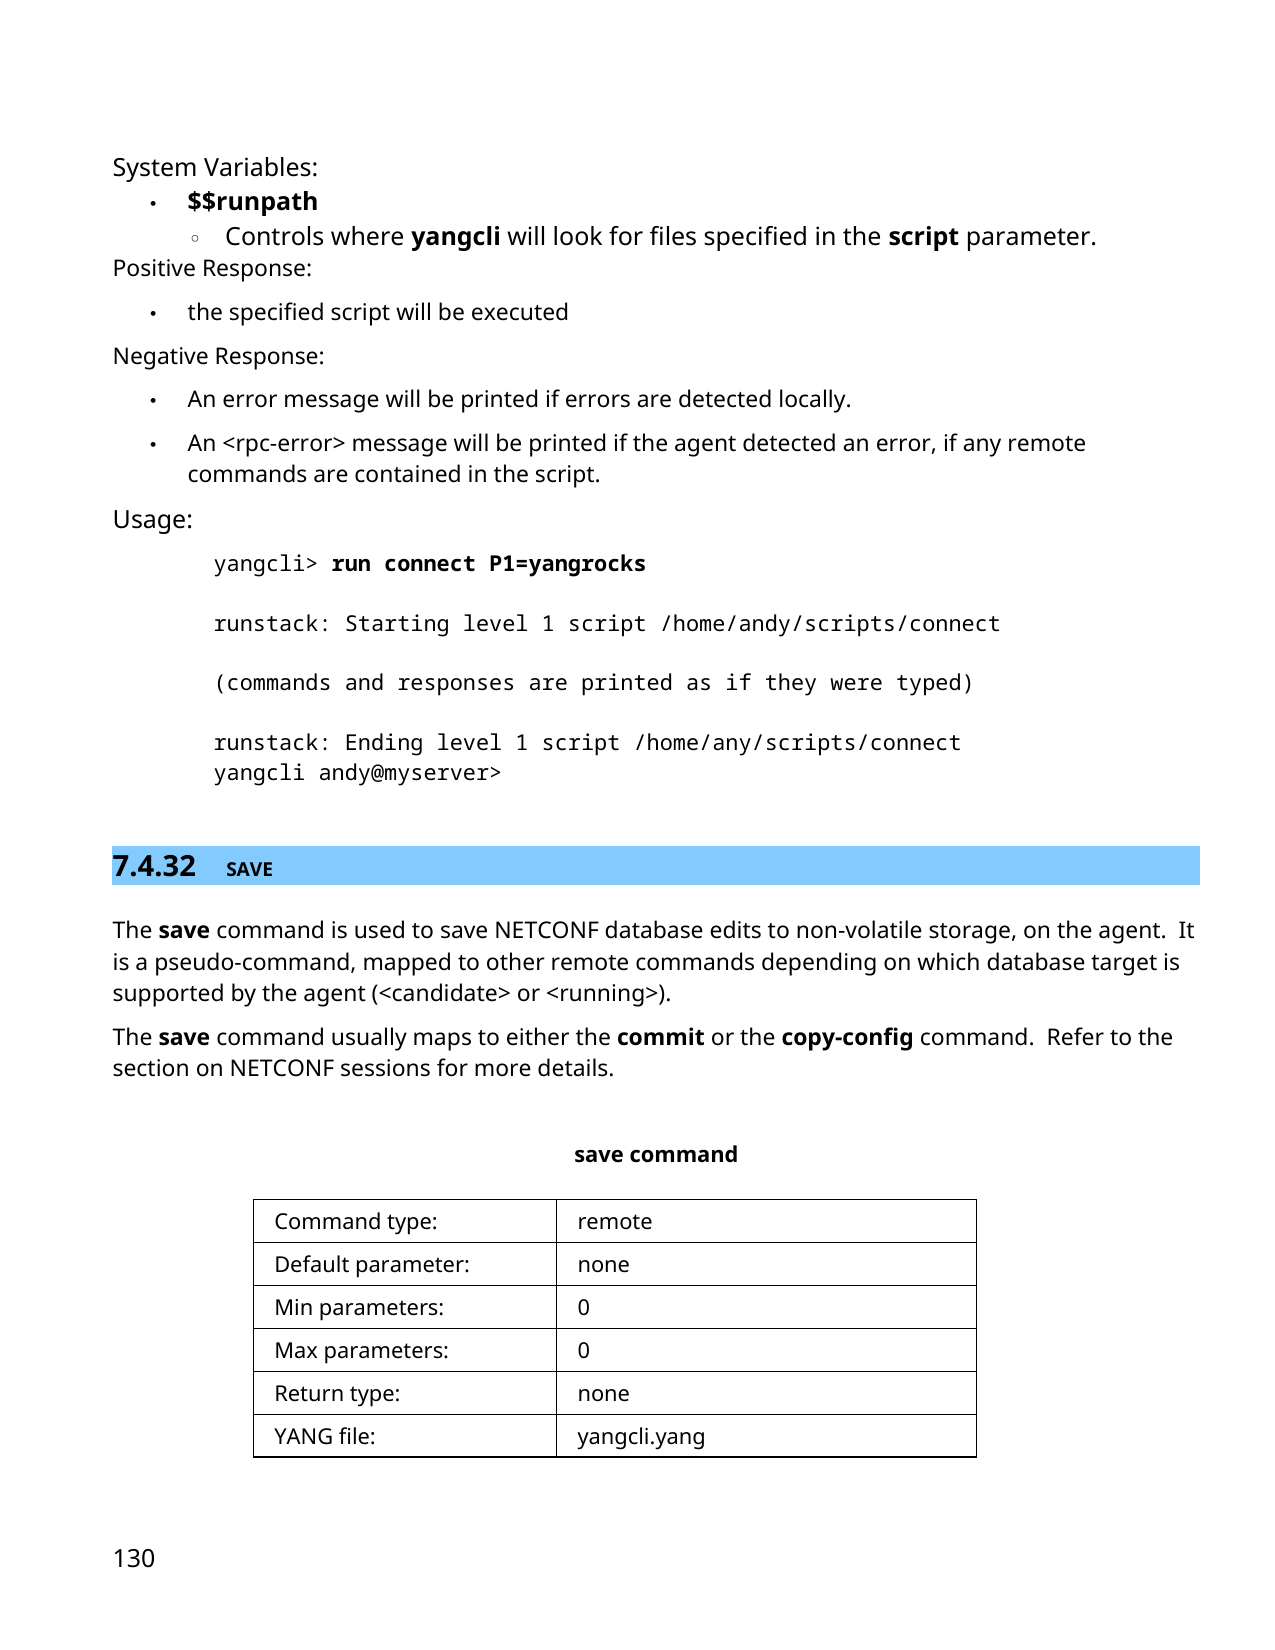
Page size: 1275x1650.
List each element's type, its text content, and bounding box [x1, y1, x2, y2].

table_cell none [557, 1243, 976, 1285]
table_header remote [557, 1200, 976, 1242]
table_cell none [557, 1372, 976, 1413]
text Usage: [112, 502, 1200, 536]
table_header Command type: [254, 1200, 556, 1242]
text The save command usually maps to either the commit or the copy-config command. Refer to the section on NETCONF sessions for more details. [112, 1021, 1200, 1083]
list Controls where yangcli will look for files specified in the script parameter. [187, 218, 1200, 252]
table_cell 0 [557, 1329, 976, 1371]
table_cell Min parameters: [254, 1286, 556, 1328]
list An error message will be printed if errors are detected locally. [150, 383, 1200, 415]
subtitle save command [127, 1139, 1185, 1169]
table_cell Max parameters: [254, 1329, 556, 1371]
list the specified script will be executed [150, 296, 1200, 327]
text Negative Response: [112, 340, 1200, 371]
list $$runpath [150, 184, 1200, 218]
table_cell YANG file: [254, 1415, 556, 1456]
text System Variables: [112, 150, 1200, 184]
subtitle save [112, 846, 1200, 885]
table_cell Return type: [254, 1372, 556, 1413]
table_cell Default parameter: [254, 1243, 556, 1285]
text Positive Response: [112, 252, 1200, 283]
text The save command is used to save NETCONF database edits to non-volatile storage, on the agent. It is a pseudo-command, mapped to other remote commands depending on which database target is supported by the agent (<candidate> or <running>). [112, 914, 1200, 1008]
table_cell 0 [557, 1286, 976, 1328]
table_cell yangcli.yang [557, 1415, 976, 1456]
text yangcli> run connect P1=yangrocks runstack: Starting level 1 script /home/andy/scripts/connect (commands and responses are printed as if they were typed) runstack: Ending level 1 script /home/any/scripts/connect yangcli andy@myserver> [139, 548, 1200, 816]
list An <rpc-error> message will be printed if the agent detected an error, if any remote commands are contained in the script. [150, 427, 1200, 490]
